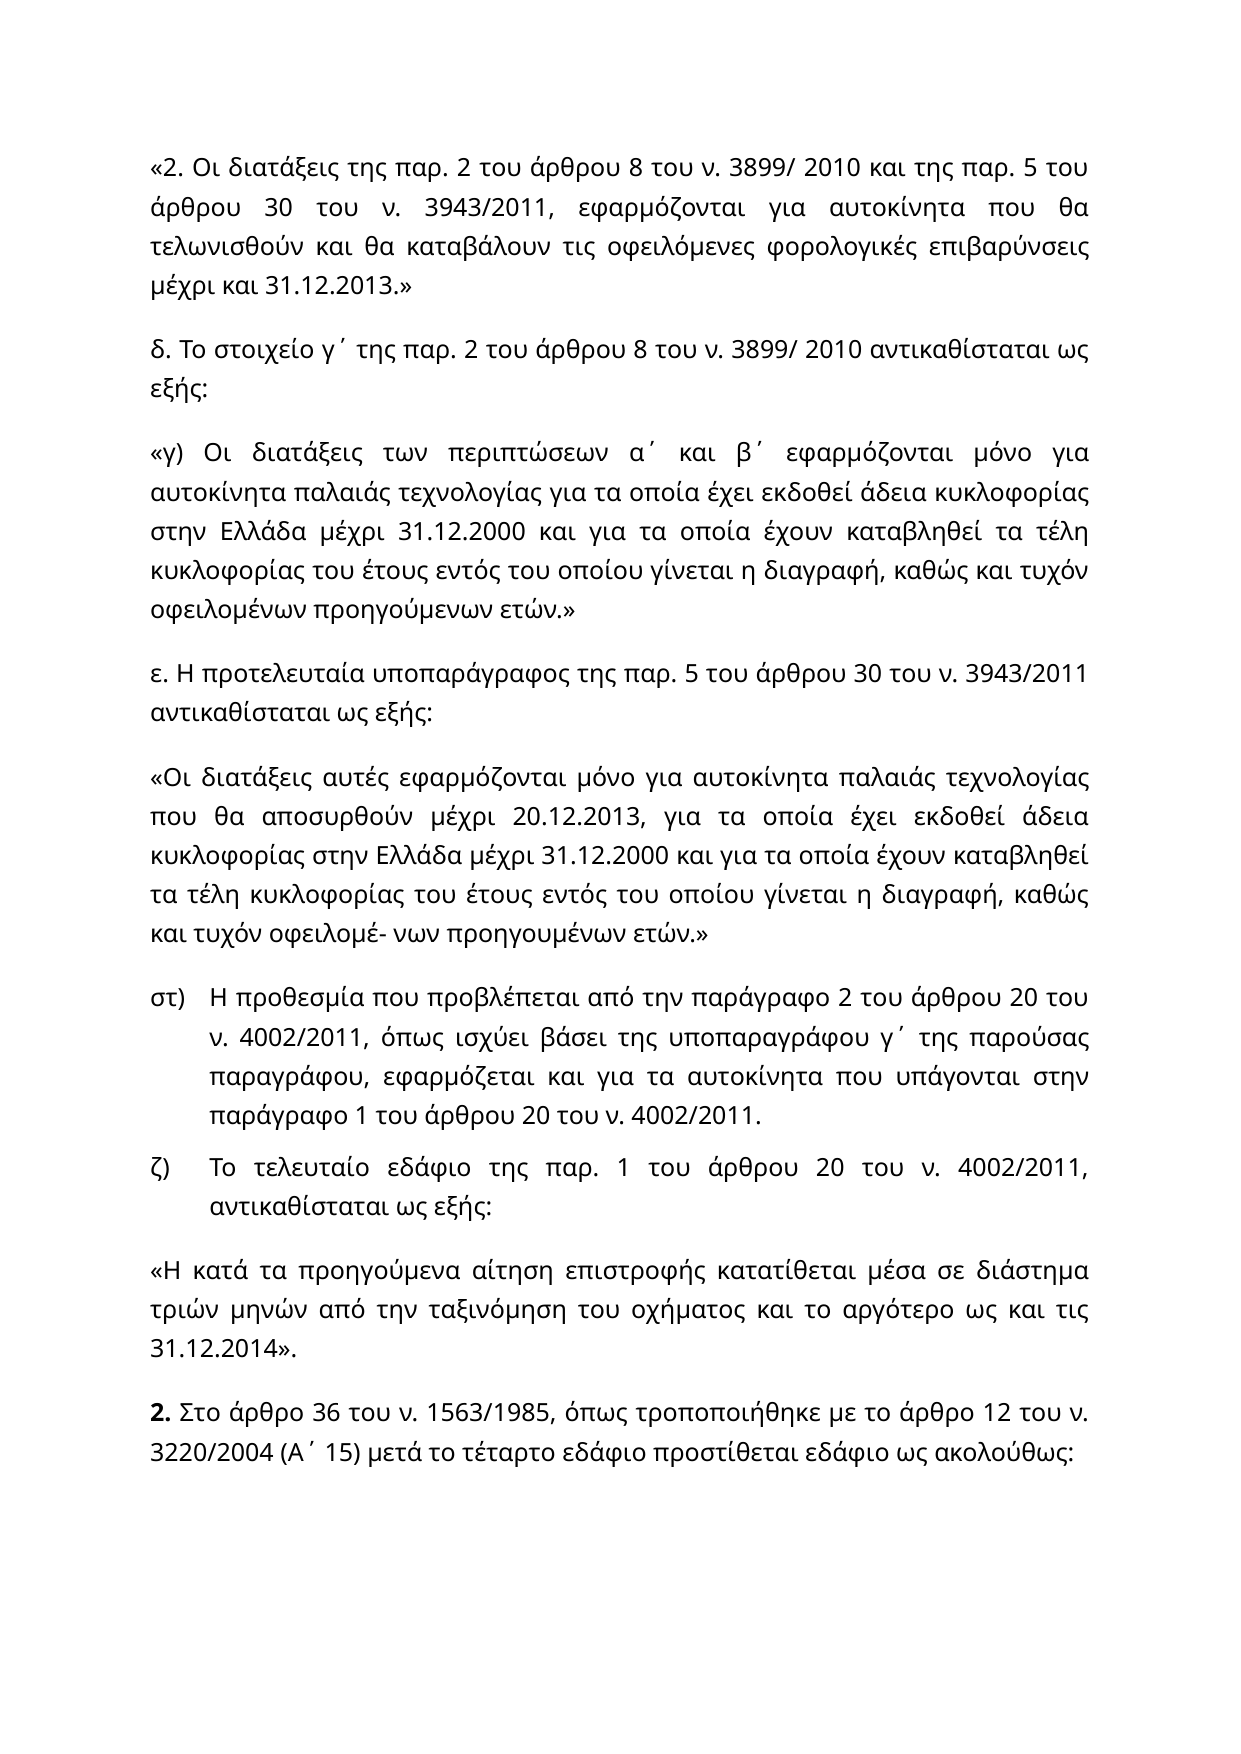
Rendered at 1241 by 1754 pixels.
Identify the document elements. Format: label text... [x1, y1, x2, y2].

text ε. Η προτελευταία υποπαράγραφος της παρ. 5 του άρθρου 30 του ν. 3943/2011 αντικαθίσταται ως εξής: [150, 656, 1090, 729]
list στ) Η προθεσμία που προβλέπεται από την παράγραφο 2 του άρθρου 20 του ν. 4002/2011, όπως ισχύει βάσει της υποπαραγράφου γ΄ της παρούσας παραγράφου, εφαρμόζεται και για τα αυτοκίνητα που υπάγονται στην παράγραφο 1 του άρθρου 20 του ν. 4002/2011. [150, 980, 1090, 1132]
text «2. Οι διατάξεις της παρ. 2 του άρθρου 8 του ν. 3899/ 2010 και της παρ. 5 του άρθρου 30 του ν. 3943/2011, εφαρμόζονται για αυτοκίνητα που θα τελωνισθούν και θα καταβάλουν τις οφειλόμενες φορολογικές επιβαρύνσεις μέχρι και 31.12.2013.» [150, 150, 1090, 302]
text «γ) Οι διατάξεις των περιπτώσεων α΄ και β΄ εφαρμόζονται μόνο για αυτοκίνητα παλαιάς τεχνολογίας για τα οποία έχει εκδοθεί άδεια κυκλοφορίας στην Ελλάδα μέχρι 31.12.2000 και για τα οποία έχουν καταβληθεί τα τέλη κυκλοφορίας του έτους εντός του οποίου γίνεται η διαγραφή, καθώς και τυχόν οφειλομένων προηγούμενων ετών.» [150, 435, 1090, 626]
list ζ) Το τελευταίο εδάφιο της παρ. 1 του άρθρου 20 του ν. 4002/2011, αντικαθίσταται ως εξής: [150, 1149, 1090, 1222]
text δ. Το στοιχείο γ΄ της παρ. 2 του άρθρου 8 του ν. 3899/ 2010 αντικαθίσταται ως εξής: [150, 332, 1090, 405]
text «Η κατά τα προηγούμενα αίτηση επιστροφής κατατίθεται μέσα σε διάστημα τριών μηνών από την ταξινόμηση του οχήματος και το αργότερο ως και τις 31.12.2014». [150, 1252, 1090, 1365]
text 2. Στο άρθρο 36 του ν. 1563/1985, όπως τροποποιήθηκε με το άρθρο 12 του ν. 3220/2004 (Α΄ 15) μετά το τέταρτο εδάφιο προστίθεται εδάφιο ως ακολούθως: [150, 1395, 1090, 1468]
text «Οι διατάξεις αυτές εφαρμόζονται μόνο για αυτοκίνητα παλαιάς τεχνολογίας που θα αποσυρθούν μέχρι 20.12.2013, για τα οποία έχει εκδοθεί άδεια κυκλοφορίας στην Ελλάδα μέχρι 31.12.2000 και για τα οποία έχουν καταβληθεί τα τέλη κυκλοφορίας του έτους εντός του οποίου γίνεται η διαγραφή, καθώς και τυχόν οφειλομέ- νων προηγουμένων ετών.» [150, 759, 1090, 950]
